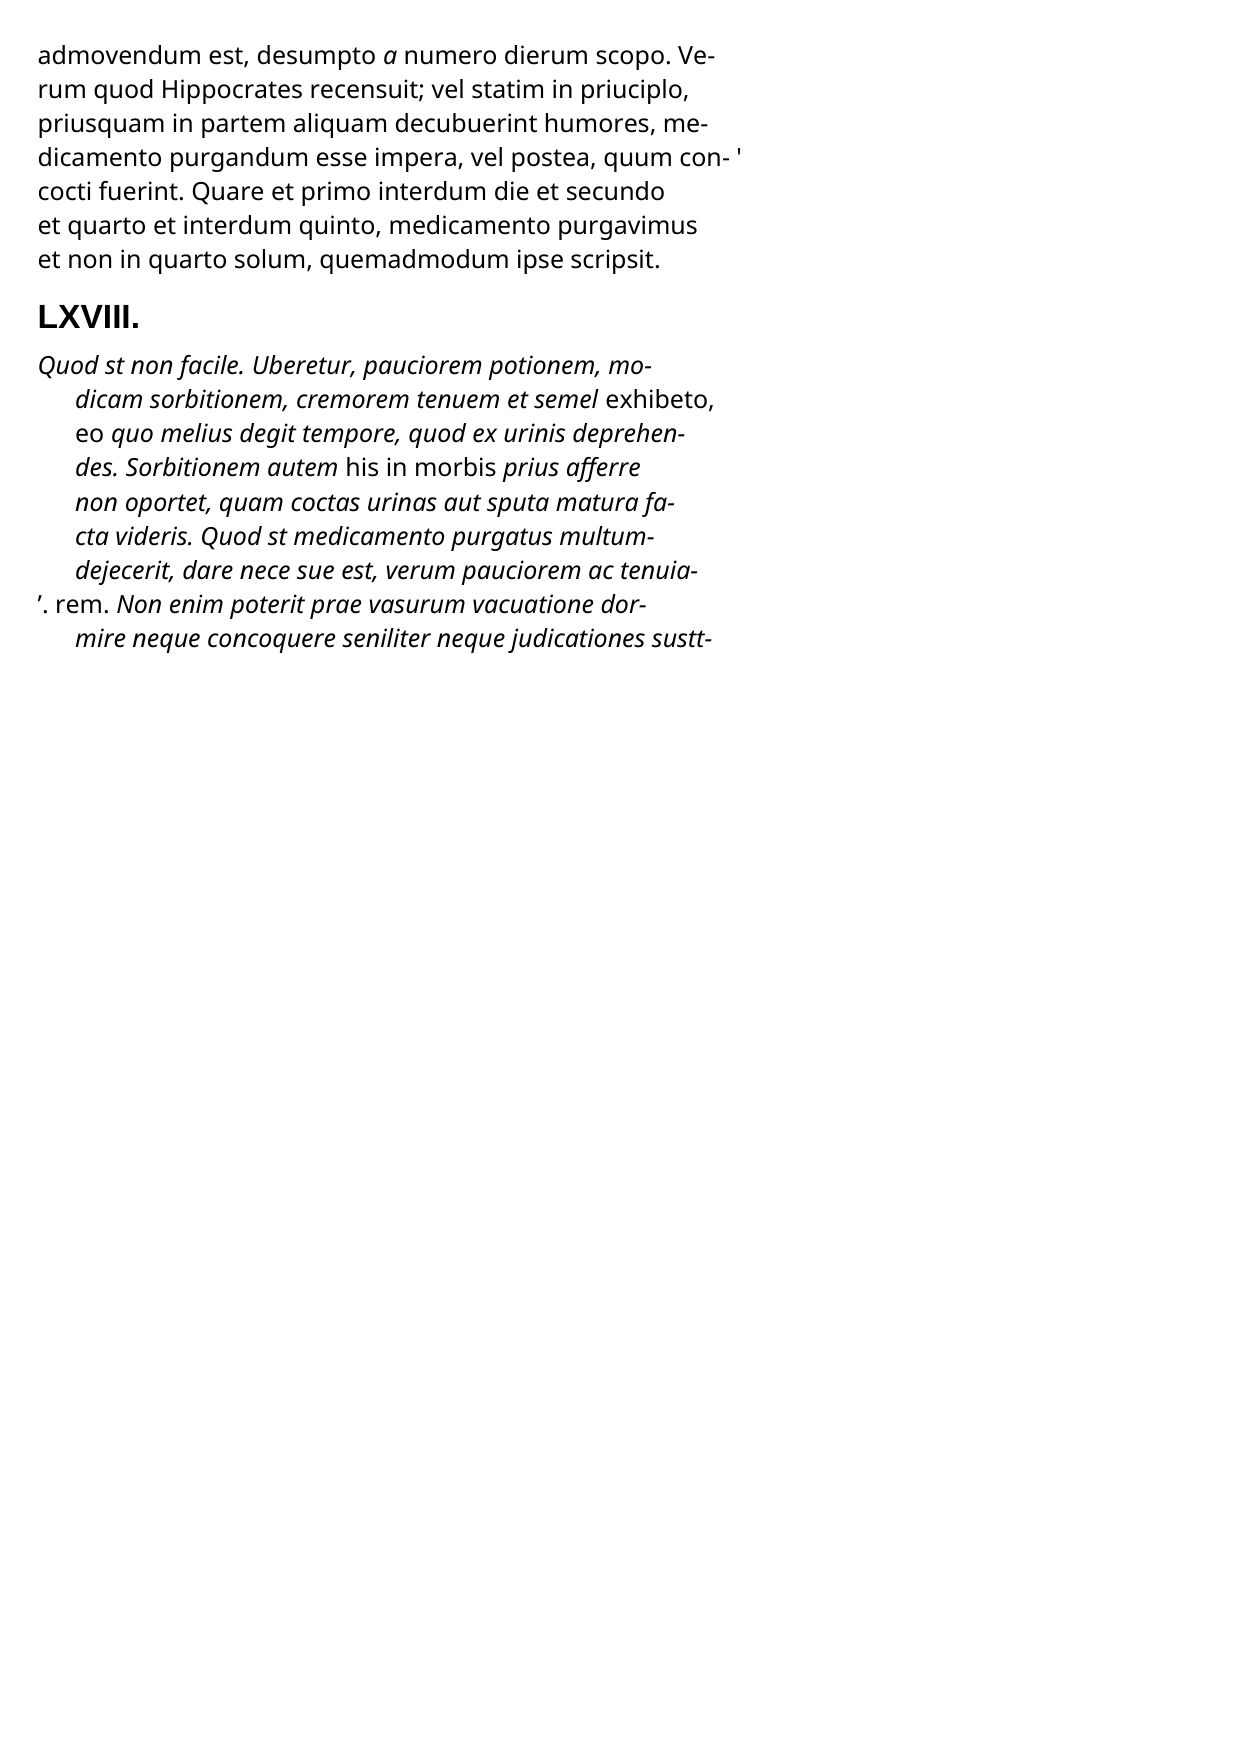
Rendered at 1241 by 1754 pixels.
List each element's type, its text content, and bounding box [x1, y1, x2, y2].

subtitle LXVIII. [37, 297, 1203, 335]
text Quod st non facile. Uberetur, pauciorem potionem, mo- dicam sorbitionem, cremorem tenuem et semel exhibeto, eo quo melius degit tempore, quod ex urinis deprehen- des. Sorbitionem autem his in morbis prius afferre non oportet, quam coctas urinas aut sputa matura fa- cta videris. Quod st medicamento purgatus multum- dejecerit, dare nece sue est, verum pauciorem ac tenuia- [37, 348, 1203, 586]
text admovendum est, desumpto a numero dierum scopo. Ve- rum quod Hippocrates recensuit; vel statim in priuciplo, priusquam in partem aliquam decubuerint humores, me- dicamento purgandum esse impera, vel postea, quum con- ' cocti fuerint. Quare et primo interdum die et secundo et quarto et interdum quinto, medicamento purgavimus et non in quarto solum, quemadmodum ipse scripsit. [37, 37, 1203, 276]
text ’. rem. Non enim poterit prae vasurum vacuatione dor- mire neque concoquere seniliter neque judicationes sustt- [37, 586, 1203, 654]
